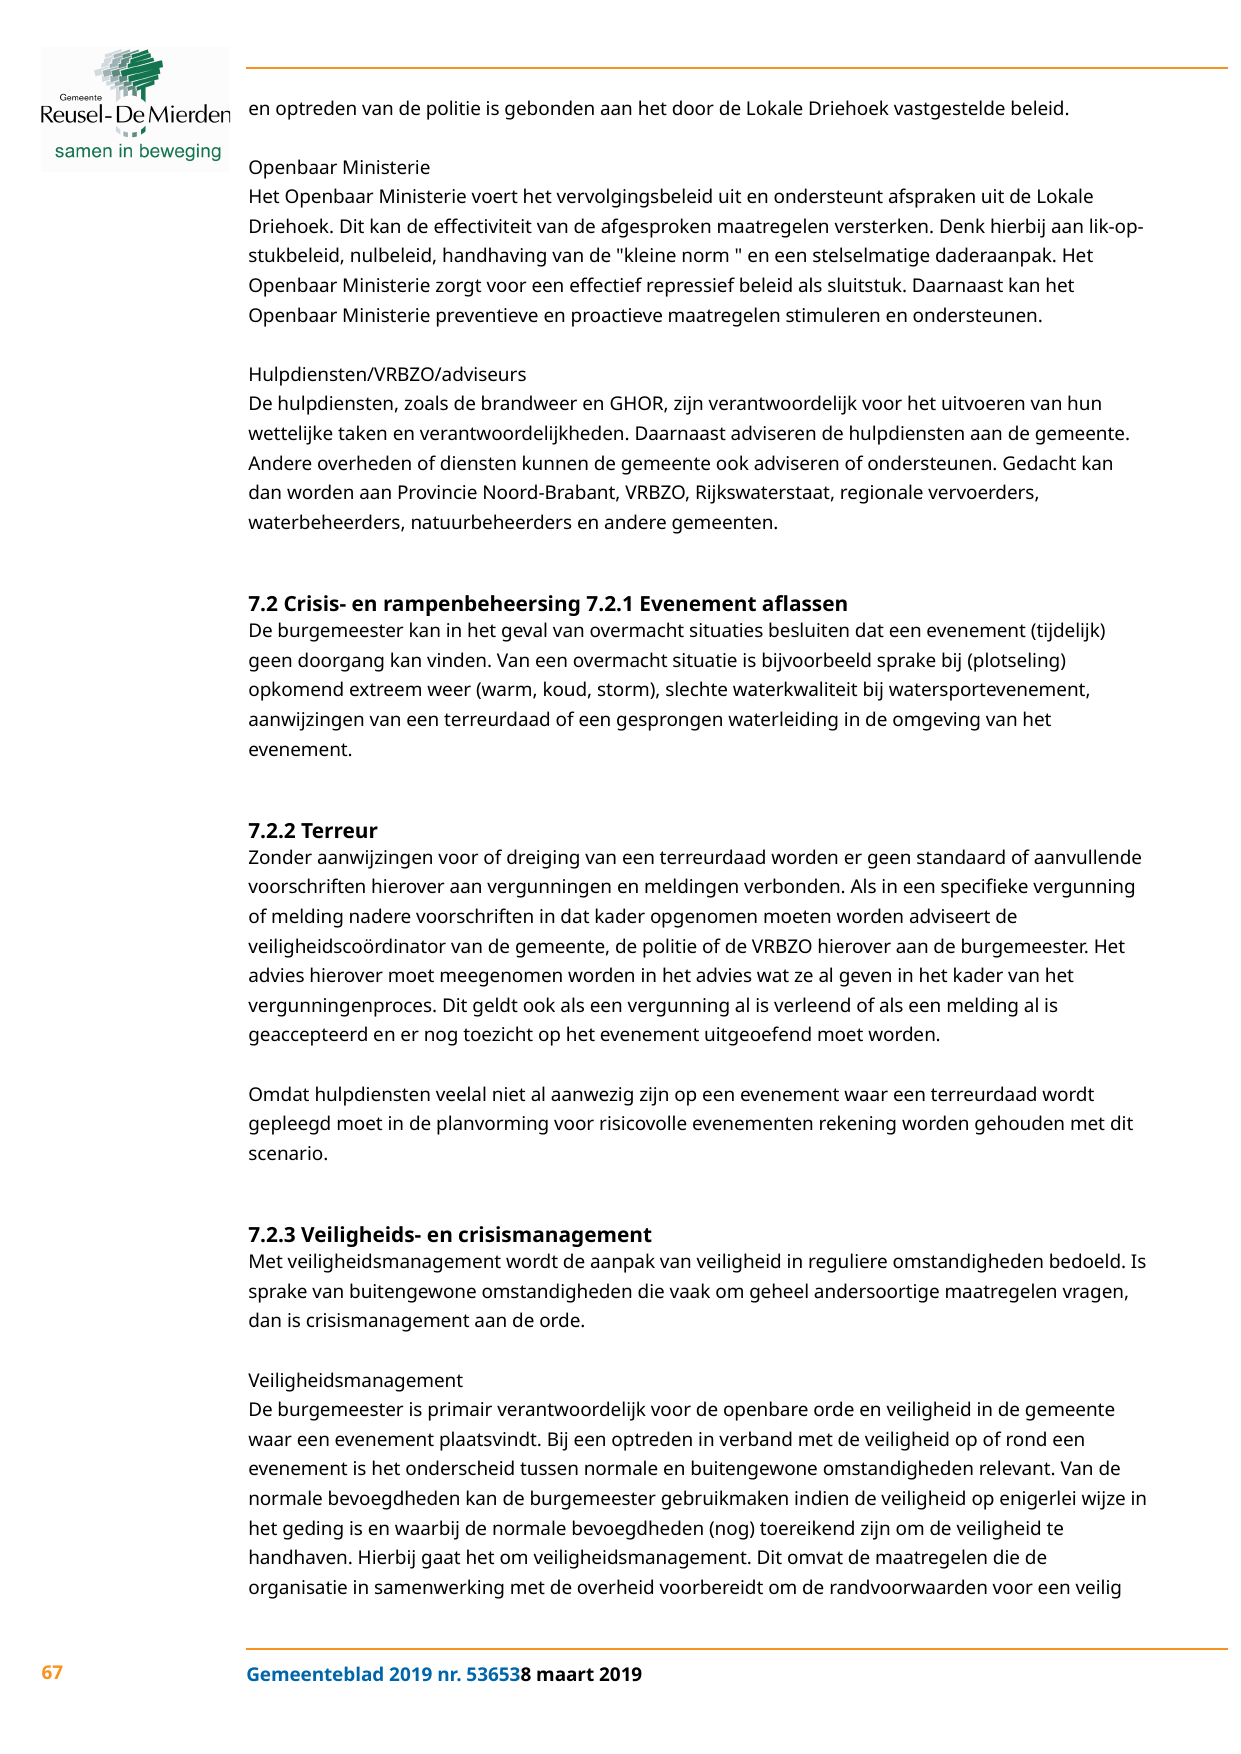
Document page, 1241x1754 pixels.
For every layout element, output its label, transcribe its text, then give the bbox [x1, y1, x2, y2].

text 7.2.3 Veiligheids- en crisismanagement [248, 1220, 1152, 1248]
text Omdat hulpdiensten veelal niet al aanwezig zijn op een evenement waar een terreurdaad wordt gepleegd moet in de planvorming voor risicovolle evenementen rekening worden gehouden met dit scenario. [248, 1081, 1152, 1166]
text De hulpdiensten, zoals de brandweer en GHOR, zijn verantwoordelijk voor het uitvoeren van hun wettelijke taken en verantwoordelijkheden. Daarnaast adviseren de hulpdiensten aan de gemeente. [248, 391, 1152, 446]
text De burgemeester kan in het geval van overmacht situaties besluiten dat een evenement (tijdelijk) geen doorgang kan vinden. Van een overmacht situatie is bijvoorbeeld sprake bij (plotseling) opkomend extreem weer (warm, koud, storm), slechte waterkwaliteit bij watersportevenement, aanwijzingen van een terreurdaad of een gesprongen waterleiding in de omgeving van het evenement. [248, 617, 1152, 761]
text Veiligheidsmanagement [248, 1367, 1152, 1392]
text en optreden van de politie is gebonden aan het door de Lokale Driehoek vastgestelde beleid. [248, 95, 1152, 121]
text Andere overheden of diensten kunnen de gemeente ook adviseren of ondersteunen. Gedacht kan dan worden aan Provincie Noord-Brabant, VRBZO, Rijkswaterstaat, regionale vervoerders, waterbeheerders, natuurbeheerders en andere gemeenten. [248, 450, 1152, 535]
text De burgemeester is primair verantwoordelijk voor de openbare orde en veiligheid in de gemeente waar een evenement plaatsvindt. Bij een optreden in verband met de veiligheid op of rond een evenement is het onderscheid tussen normale en buitengewone omstandigheden relevant. Van de normale bevoegdheden kan de burgemeester gebruikmaken indien de veiligheid op enigerlei wijze in het geding is en waarbij de normale bevoegdheden (nog) toereikend zijn om de veiligheid te handhaven. Hierbij gaat het om veiligheidsmanagement. Dit omvat de maatregelen die de organisatie in samenwerking met de overheid voorbereidt om de randvoorwaarden voor een veilig [248, 1396, 1152, 1599]
text 7.2 Crisis- en rampenbeheersing 7.2.1 Evenement aflassen [248, 589, 1152, 617]
text Het Openbaar Ministerie voert het vervolgingsbeleid uit en ondersteunt afspraken uit de Lokale Driehoek. Dit kan de effectiviteit van de afgesproken maatregelen versterken. Denk hierbij aan lik-op-stukbeleid, nulbeleid, handhaving van de "kleine norm " en een stelselmatige daderaanpak. Het Openbaar Ministerie zorgt voor een effectief repressief beleid als sluitstuk. Daarnaast kan het Openbaar Ministerie preventieve en proactieve maatregelen stimuleren en ondersteunen. [248, 183, 1152, 328]
picture [41, 47, 231, 172]
text Met veiligheidsmanagement wordt de aanpak van veiligheid in reguliere omstandigheden bedoeld. Is sprake van buitengewone omstandigheden die vaak om geheel andersoortige maatregelen vragen, dan is crisismanagement aan de orde. [248, 1248, 1152, 1333]
text 7.2.2 Terreur [248, 816, 1152, 844]
text Openbaar Ministerie [248, 154, 1152, 180]
text Hulpdiensten/VRBZO/adviseurs [248, 361, 1152, 387]
text Zonder aanwijzingen voor of dreiging van een terreurdaad worden er geen standaard of aanvullende voorschriften hierover aan vergunningen en meldingen verbonden. Als in een specifieke vergunning of melding nadere voorschriften in dat kader opgenomen moeten worden adviseert de veiligheidscoördinator van de gemeente, de politie of de VRBZO hierover aan de burgemeester. Het advies hierover moet meegenomen worden in het advies wat ze al geven in het kader van het vergunningenproces. Dit geldt ook als een vergunning al is verleend of als een melding al is geaccepteerd en er nog toezicht op het evenement uitgeoefend moet worden. [248, 844, 1152, 1047]
